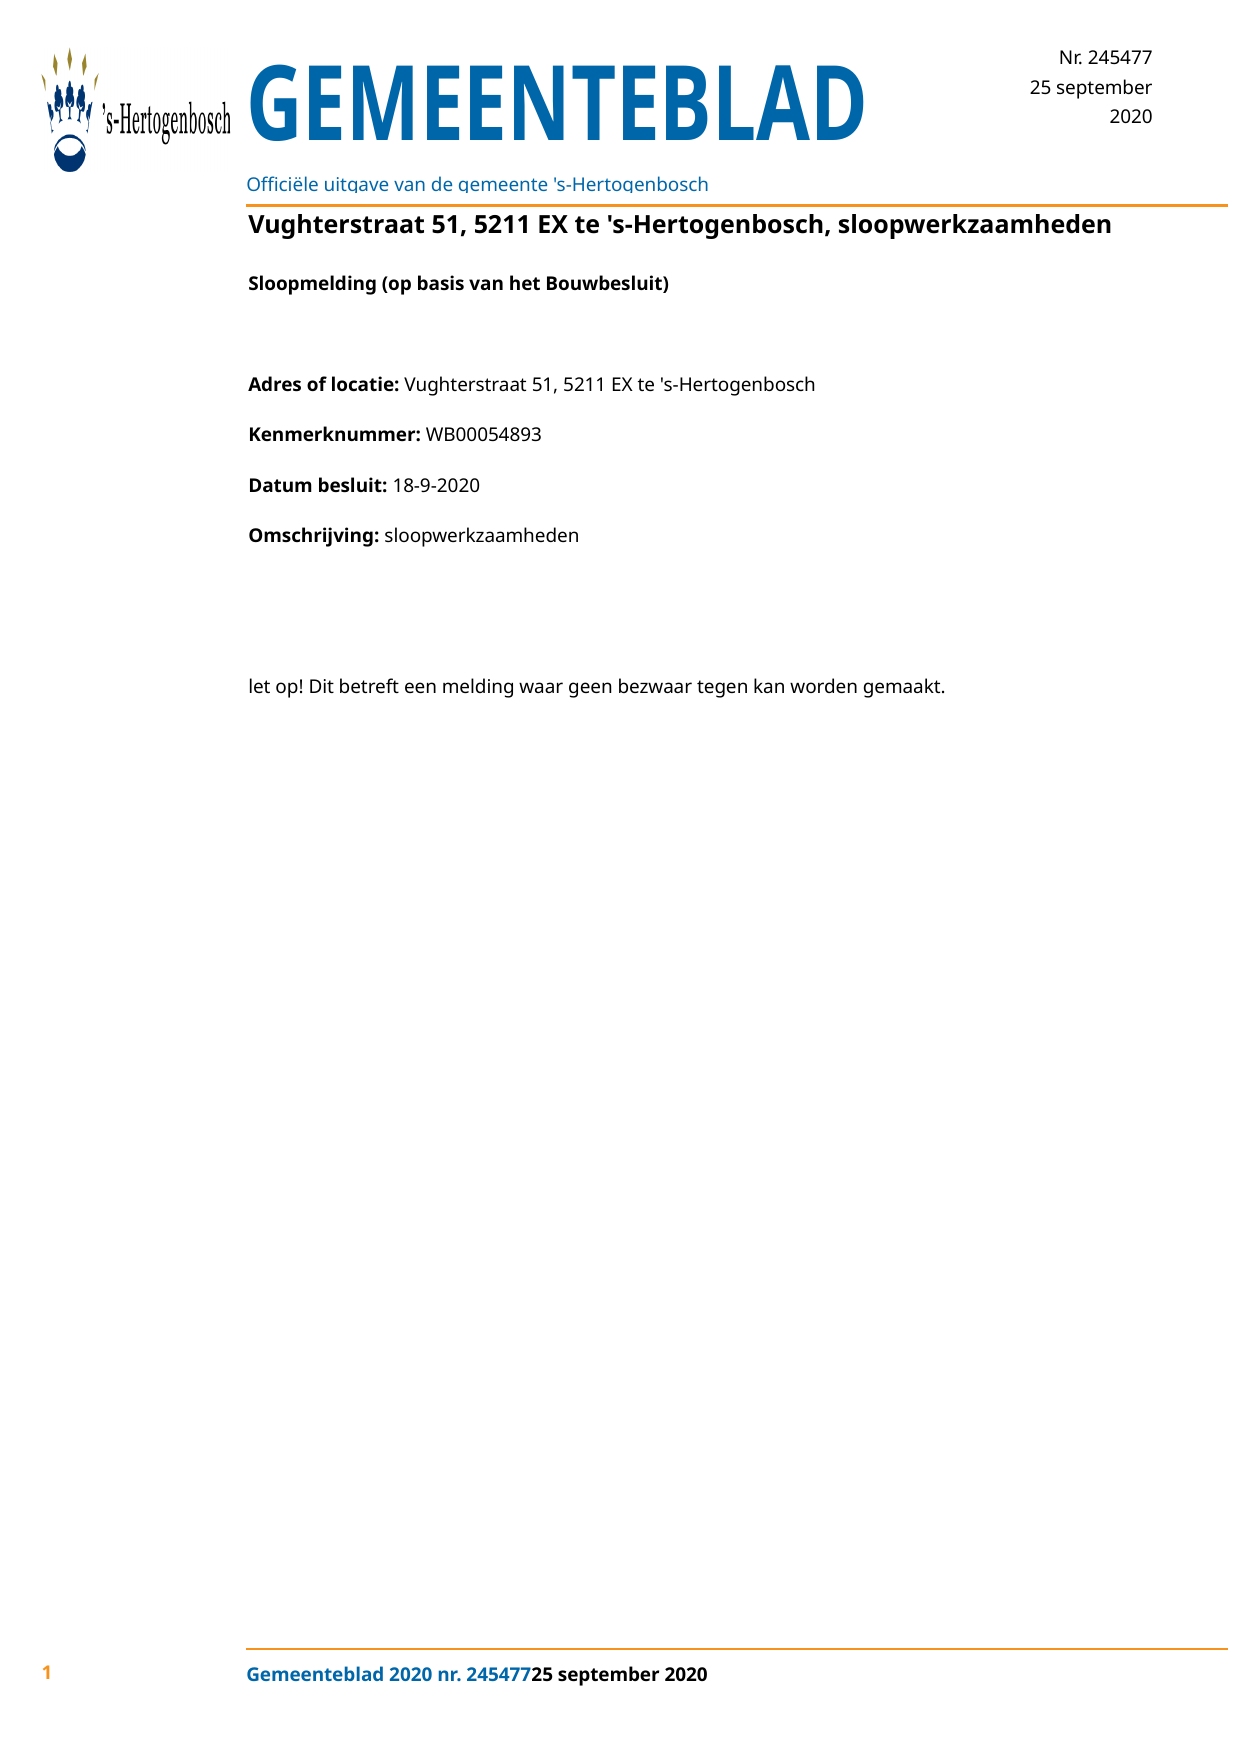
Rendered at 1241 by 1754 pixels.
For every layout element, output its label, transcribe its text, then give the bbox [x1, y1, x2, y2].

text Vughterstraat 51, 5211 EX te 's-Hertogenbosch, sloopwerkzaamheden [248, 207, 1152, 241]
text Sloopmelding (op basis van het Bouwbesluit) [248, 270, 1152, 296]
text let op! Dit betreft een melding waar geen bezwaar tegen kan worden gemaakt. [248, 674, 1152, 699]
text Adres of locatie: Vughterstraat 51, 5211 EX te 's-Hertogenbosch [248, 371, 1152, 397]
picture [41, 47, 231, 172]
text Omschrijving: sloopwerkzaamheden [248, 522, 1152, 548]
text Kenmerknummer: WB00054893 [248, 422, 1152, 447]
text Datum besluit: 18-9-2020 [248, 472, 1152, 498]
